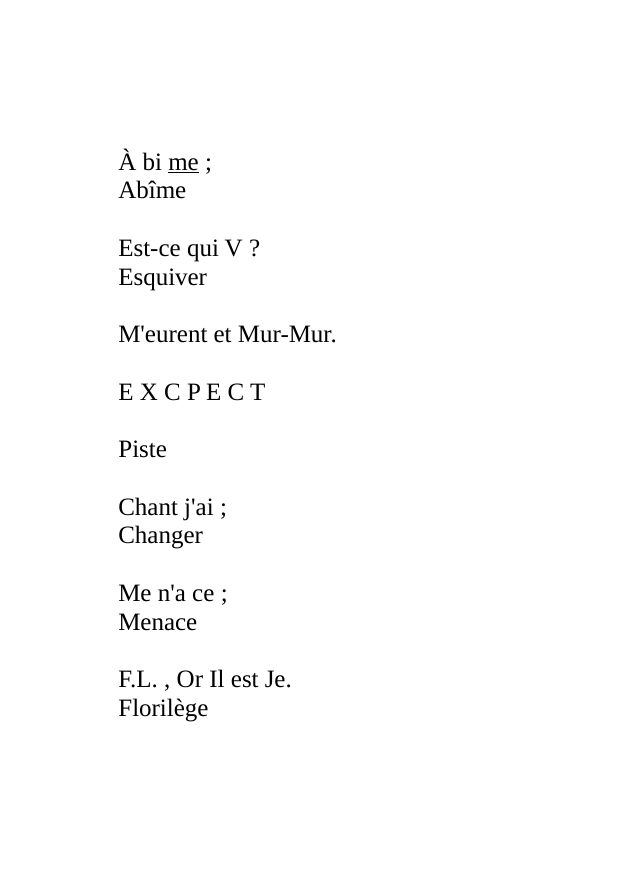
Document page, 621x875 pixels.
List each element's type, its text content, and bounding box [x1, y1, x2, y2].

text Piste [118, 434, 502, 463]
text Esquiver [118, 262, 502, 291]
text Changer [118, 521, 502, 549]
text Chant j'ai ; [118, 492, 502, 521]
text M'eurent et Mur-Mur. [118, 319, 502, 348]
text Menace [118, 607, 502, 636]
text E X C P E C T [118, 377, 502, 406]
text Me n'a ce ; [118, 578, 502, 607]
text Florilège [118, 693, 502, 722]
text Abîme [118, 176, 502, 204]
text Est-ce qui V ? [118, 233, 502, 262]
text À bi me ; [118, 147, 502, 176]
text F.L. , Or Il est Je. [118, 664, 502, 693]
